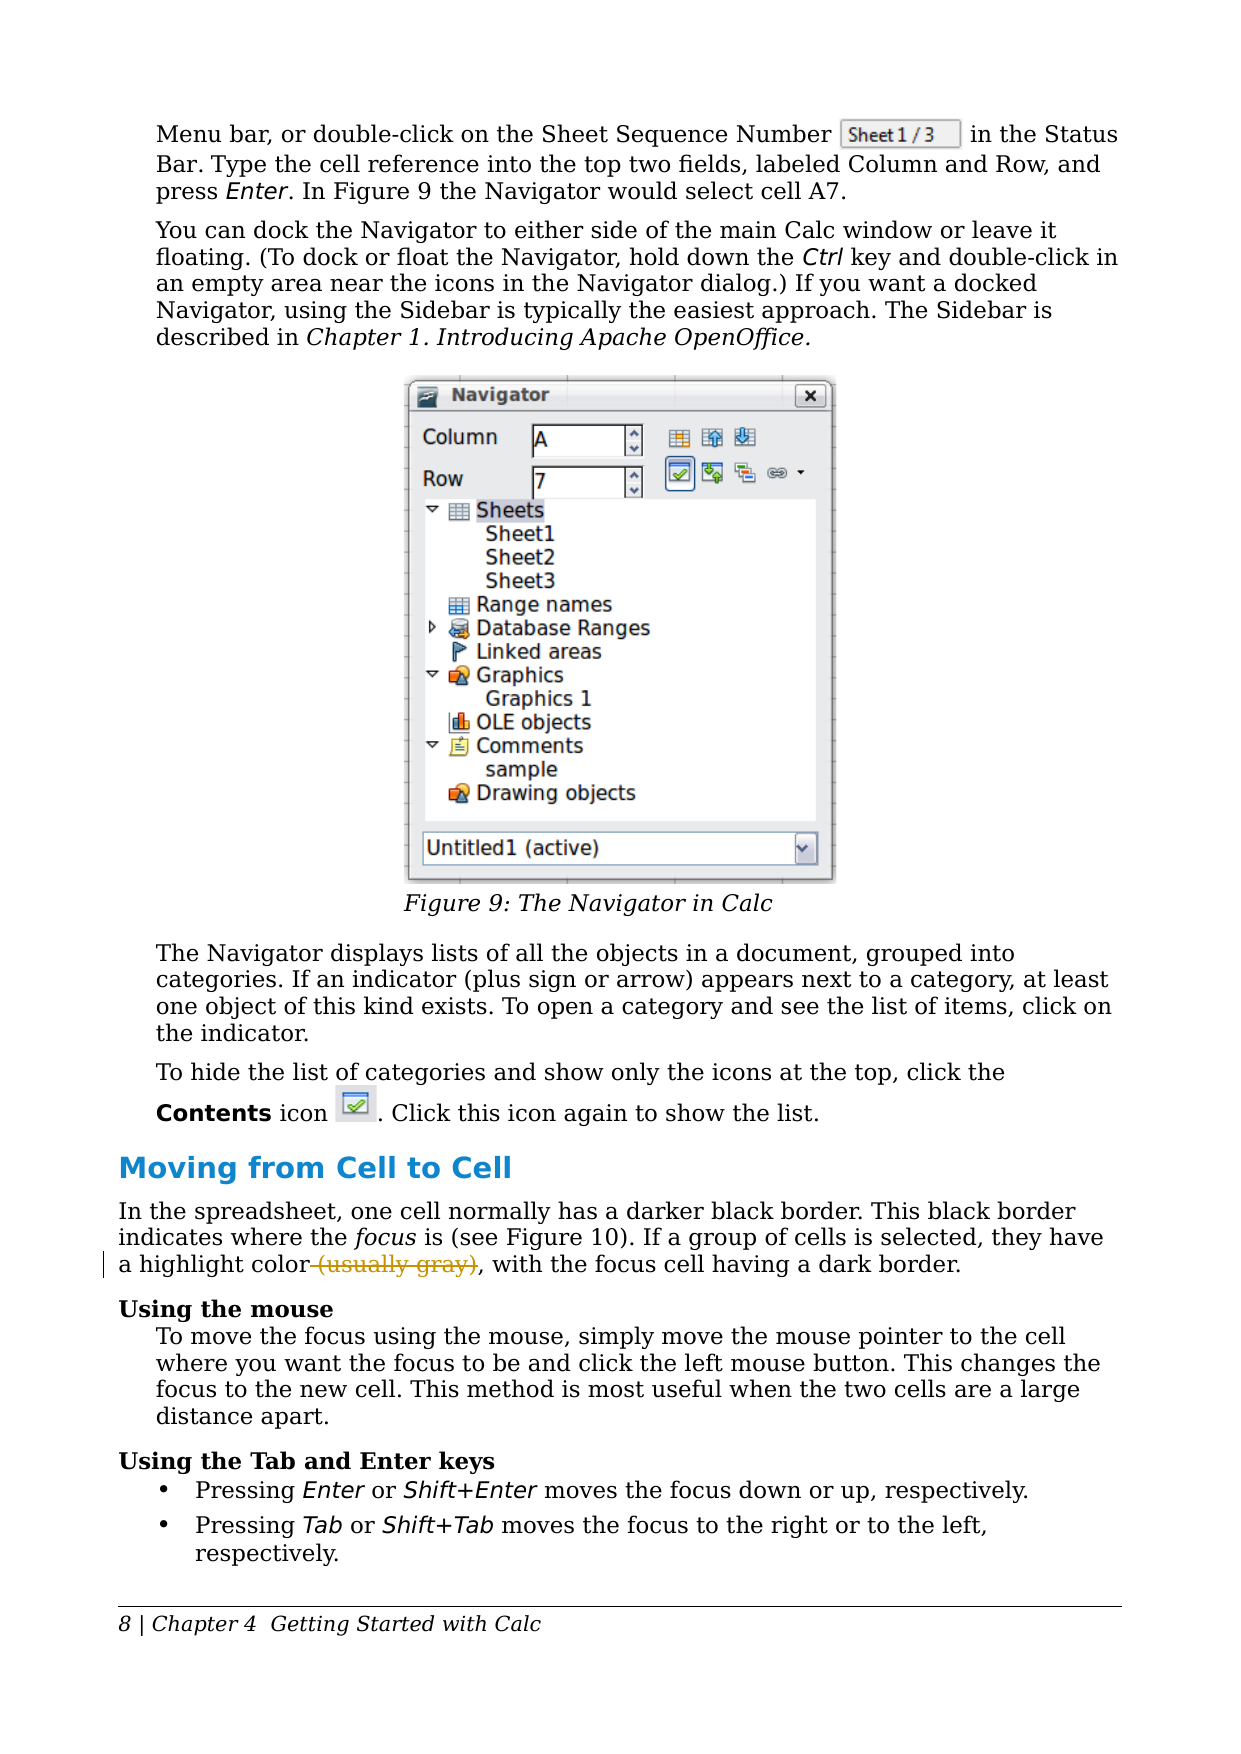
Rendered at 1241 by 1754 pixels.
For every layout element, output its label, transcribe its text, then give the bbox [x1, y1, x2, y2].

text Using the Tab and Enter keys [118, 1448, 1122, 1475]
picture [403, 375, 837, 884]
text Using the mouse [118, 1296, 1122, 1323]
text You can dock the Navigator to either side of the main Calc window or leave it floating. (To dock or float the Navigator, hold down the Ctrl key and double-click in an empty area near the icons in the Navigator dialog.) If you want a docked Navigator, using the Sidebar is typically the easiest approach. The Sidebar is described in Chapter 1. Introducing Apache OpenOffice. [156, 217, 1122, 351]
text To move the focus using the mouse, simply move the mouse pointer to the cell where you want the focus to be and click the left mouse button. This changes the focus to the new cell. This method is most useful when the two cells are a large distance apart. [156, 1323, 1122, 1430]
text Figure 9: The Navigator in Calc [404, 890, 836, 917]
text In the spreadsheet, one cell normally has a darker black border. This black border indicates where the focus is (see Figure 10). If a group of cells is selected, they have a highlight color, with the focus cell having a dark border. [118, 1198, 1122, 1278]
picture [335, 1085, 377, 1122]
text The Navigator displays lists of all the objects in a document, grouped into categories. If an indicator (plus sign or arrow) appears next to a category, at least one object of this kind exists. To open a category and see the list of items, click on the indicator. [156, 940, 1122, 1047]
subtitle Moving from Cell to Cell [118, 1151, 1122, 1185]
text Menu bar, or double-click on the Sheet Sequence Number in the Status Bar. Type the cell reference into the top two fields, labeled Column and Row, and press Enter. In Figure 9 the Navigator would select cell A7. [156, 118, 1122, 205]
list Pressing Tab or Shift+Tab moves the focus to the right or to the left, respectively. [156, 1511, 1122, 1566]
list Pressing Enter or Shift+Enter moves the focus down or up, respectively. [156, 1475, 1122, 1504]
text To hide the list of categories and show only the icons at the top, click the Contents icon . Click this icon again to show the list. [156, 1059, 1122, 1127]
picture [839, 118, 963, 150]
